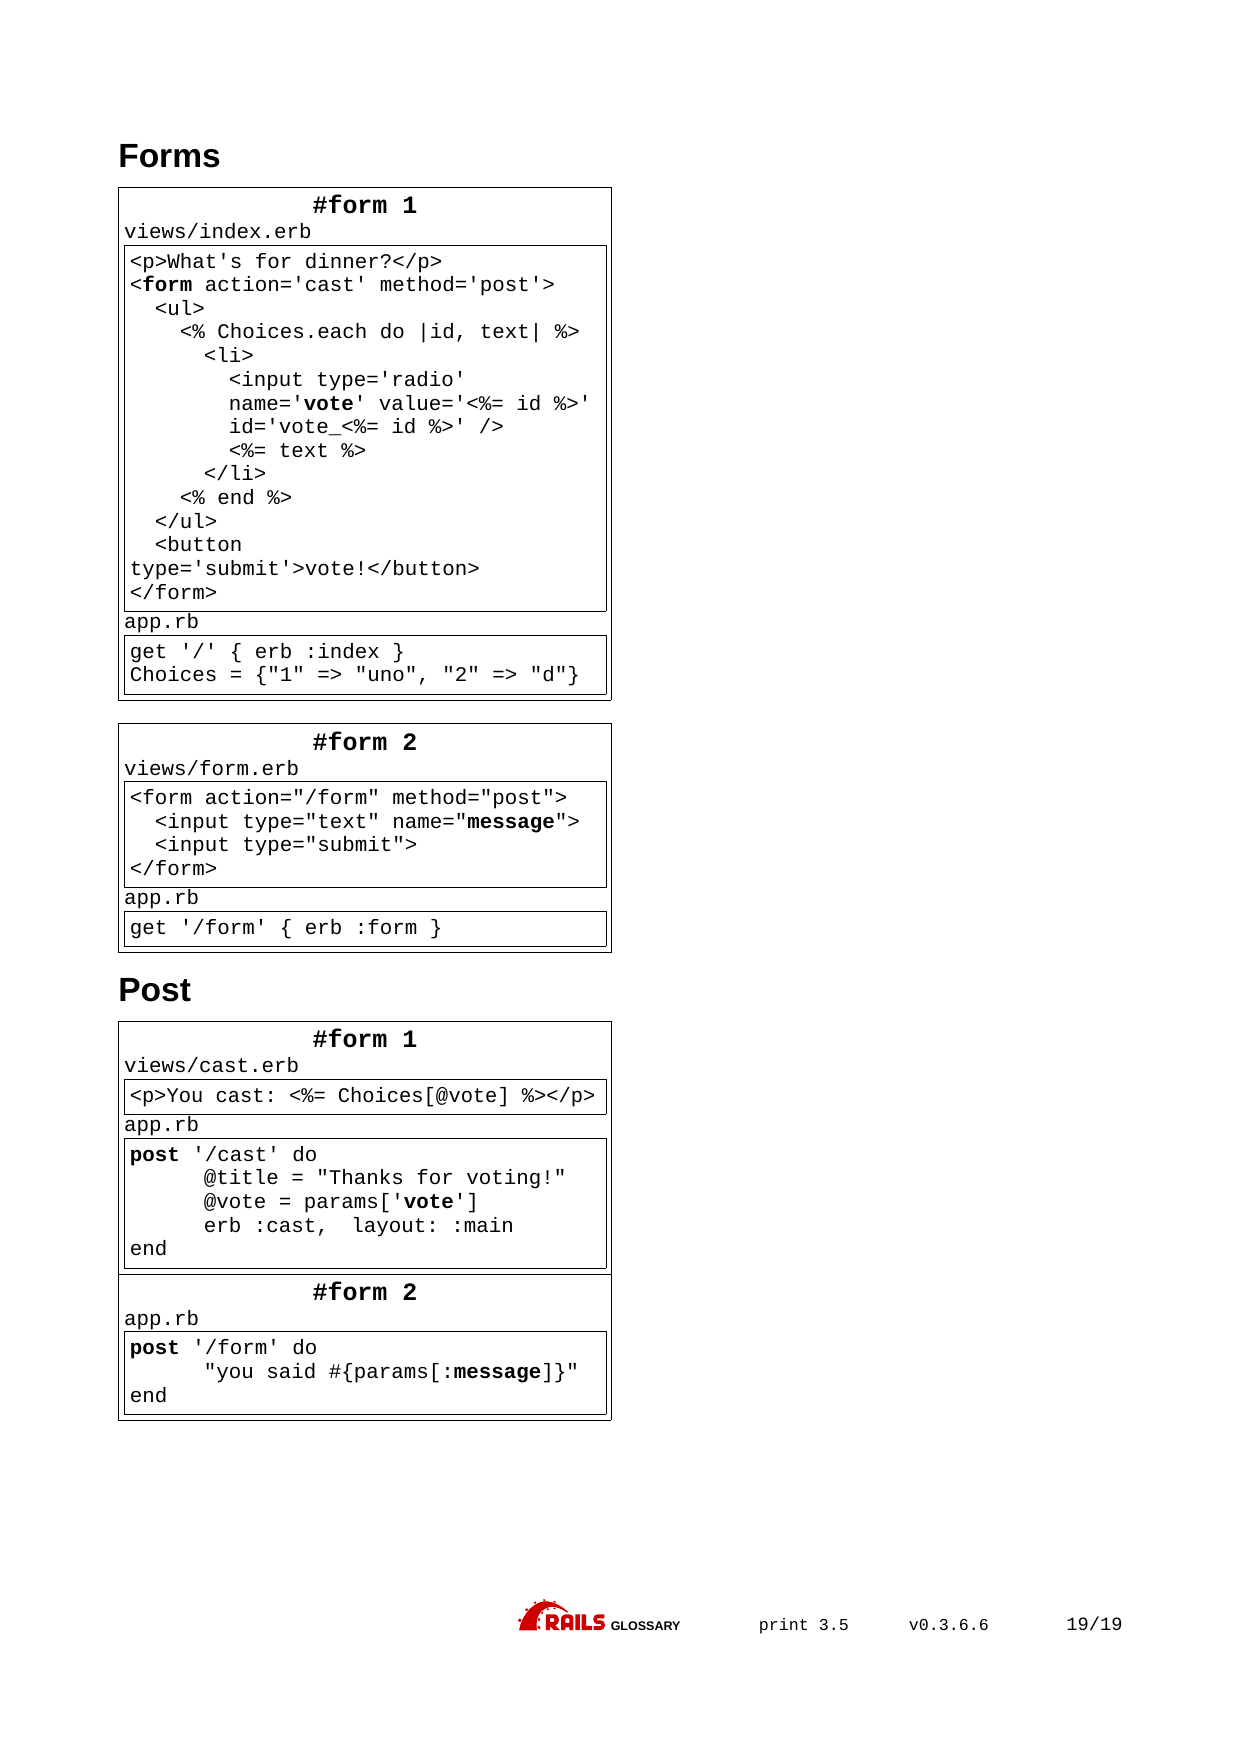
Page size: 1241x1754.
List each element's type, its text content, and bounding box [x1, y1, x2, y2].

table_header #form 1 views/index.erb app.rb [119, 188, 611, 699]
subtitle Forms [118, 136, 611, 174]
table_header get '/' { erb :index } Choices = {"1" => "uno", "2" => "d"} [125, 636, 606, 694]
table_header #form 2 views/form.erb app.rb [119, 724, 611, 952]
table_header <p>What's for dinner?</p> <form action='cast' method='post'> <ul> <% Choices.each do |id, text| %> <li> <input type='radio' name='vote' value='<%= id %>' id='vote_<%= id %>' /> <%= text %> </li> <% end %> </ul> <button type='submit'>vote!</button> </form> [125, 246, 606, 611]
subtitle Post [118, 970, 611, 1009]
table_header <form action="/form" method="post"> <input type="text" name="message"> <input type="submit"> </form> [125, 782, 606, 887]
table_header post '/form' do "you said #{params[:message]}" end [125, 1332, 606, 1414]
table_cell #form 2 app.rb [119, 1275, 611, 1420]
table_header post '/cast' do @title = "Thanks for voting!" @vote = params['vote'] erb :cast, layout: :main end [125, 1139, 606, 1268]
table_header <p>You cast: <%= Choices[@vote] %></p> [125, 1080, 606, 1114]
table_header #form 1 views/cast.erb app.rb [119, 1022, 611, 1274]
table_header get '/form' { erb :form } [125, 912, 606, 946]
